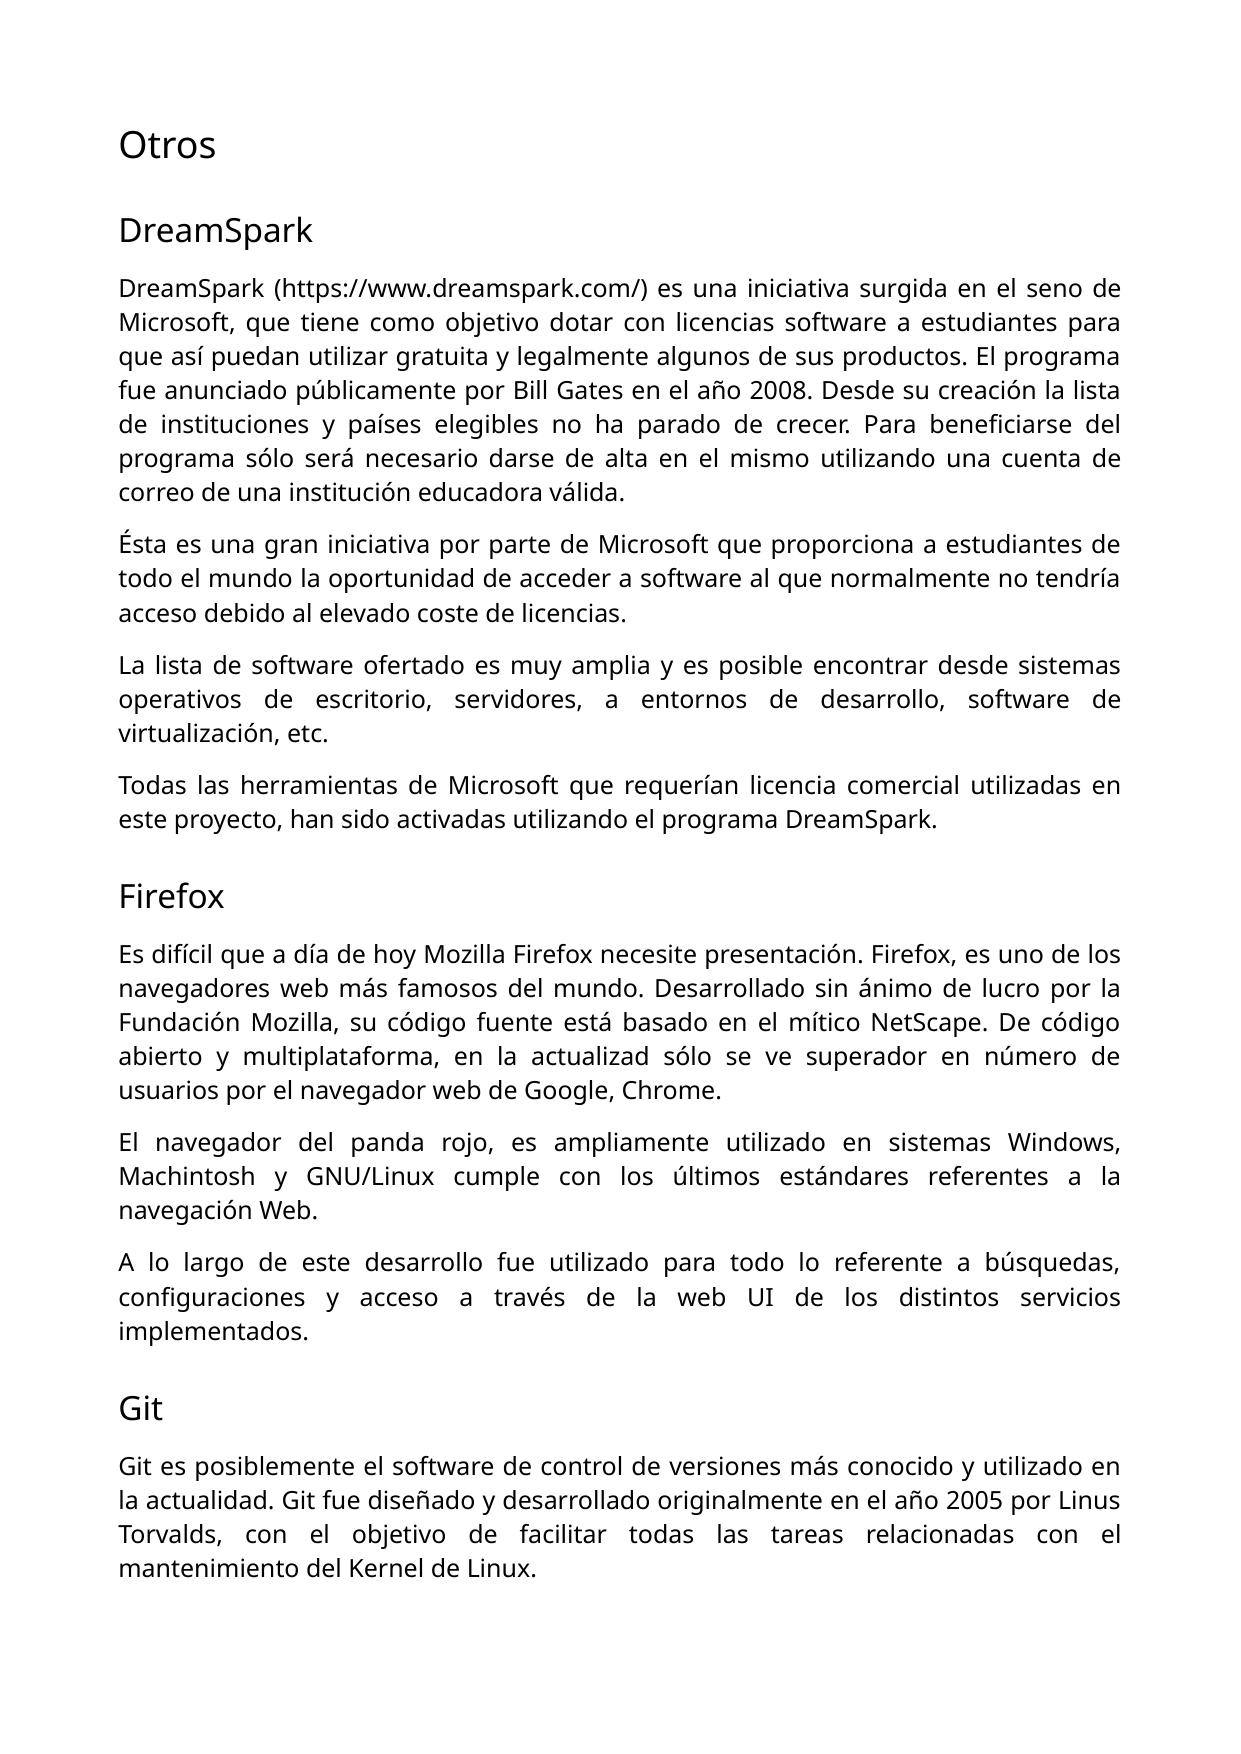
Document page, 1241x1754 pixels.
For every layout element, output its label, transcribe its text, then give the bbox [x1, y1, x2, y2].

text DreamSpark (https://www.dreamspark.com/) es una iniciativa surgida en el seno de Microsoft, que tiene como objetivo dotar con licencias software a estudiantes para que así puedan utilizar gratuita y legalmente algunos de sus productos. El programa fue anunciado públicamente por Bill Gates en el año 2008. Desde su creación la lista de instituciones y países elegibles no ha parado de crecer. Para beneficiarse del programa sólo será necesario darse de alta en el mismo utilizando una cuenta de correo de una institución educadora válida. [118, 271, 1122, 509]
text A lo largo de este desarrollo fue utilizado para todo lo referente a búsquedas, configuraciones y acceso a través de la web UI de los distintos servicios implementados. [118, 1245, 1122, 1347]
text Es difícil que a día de hoy Mozilla Firefox necesite presentación. Firefox, es uno de los navegadores web más famosos del mundo. Desarrollado sin ánimo de lucro por la Fundación Mozilla, su código fuente está basado en el mítico NetScape. De código abierto y multiplataforma, en la actualizad sólo se ve superador en número de usuarios por el navegador web de Google, Chrome. [118, 937, 1122, 1107]
text El navegador del panda rojo, es ampliamente utilizado en sistemas Windows, Machintosh y GNU/Linux cumple con los últimos estándares referentes a la navegación Web. [118, 1125, 1122, 1227]
subtitle Git [118, 1384, 1122, 1430]
subtitle Firefox [118, 873, 1122, 918]
subtitle Otros [118, 118, 1122, 169]
text Todas las herramientas de Microsoft que requerían licencia comercial utilizadas en este proyecto, han sido activadas utilizando el programa DreamSpark. [118, 767, 1122, 836]
subtitle DreamSpark [118, 207, 1122, 252]
text Git es posiblemente el software de control de versiones más conocido y utilizado en la actualidad. Git fue diseñado y desarrollado originalmente en el año 2005 por Linus Torvalds, con el objetivo de facilitar todas las tareas relacionadas con el mantenimiento del Kernel de Linux. [118, 1448, 1122, 1584]
text La lista de software ofertado es muy amplia y es posible encontrar desde sistemas operativos de escritorio, servidores, a entornos de desarrollo, software de virtualización, etc. [118, 647, 1122, 749]
text Ésta es una gran iniciativa por parte de Microsoft que proporciona a estudiantes de todo el mundo la oportunidad de acceder a software al que normalmente no tendría acceso debido al elevado coste de licencias. [118, 527, 1122, 629]
